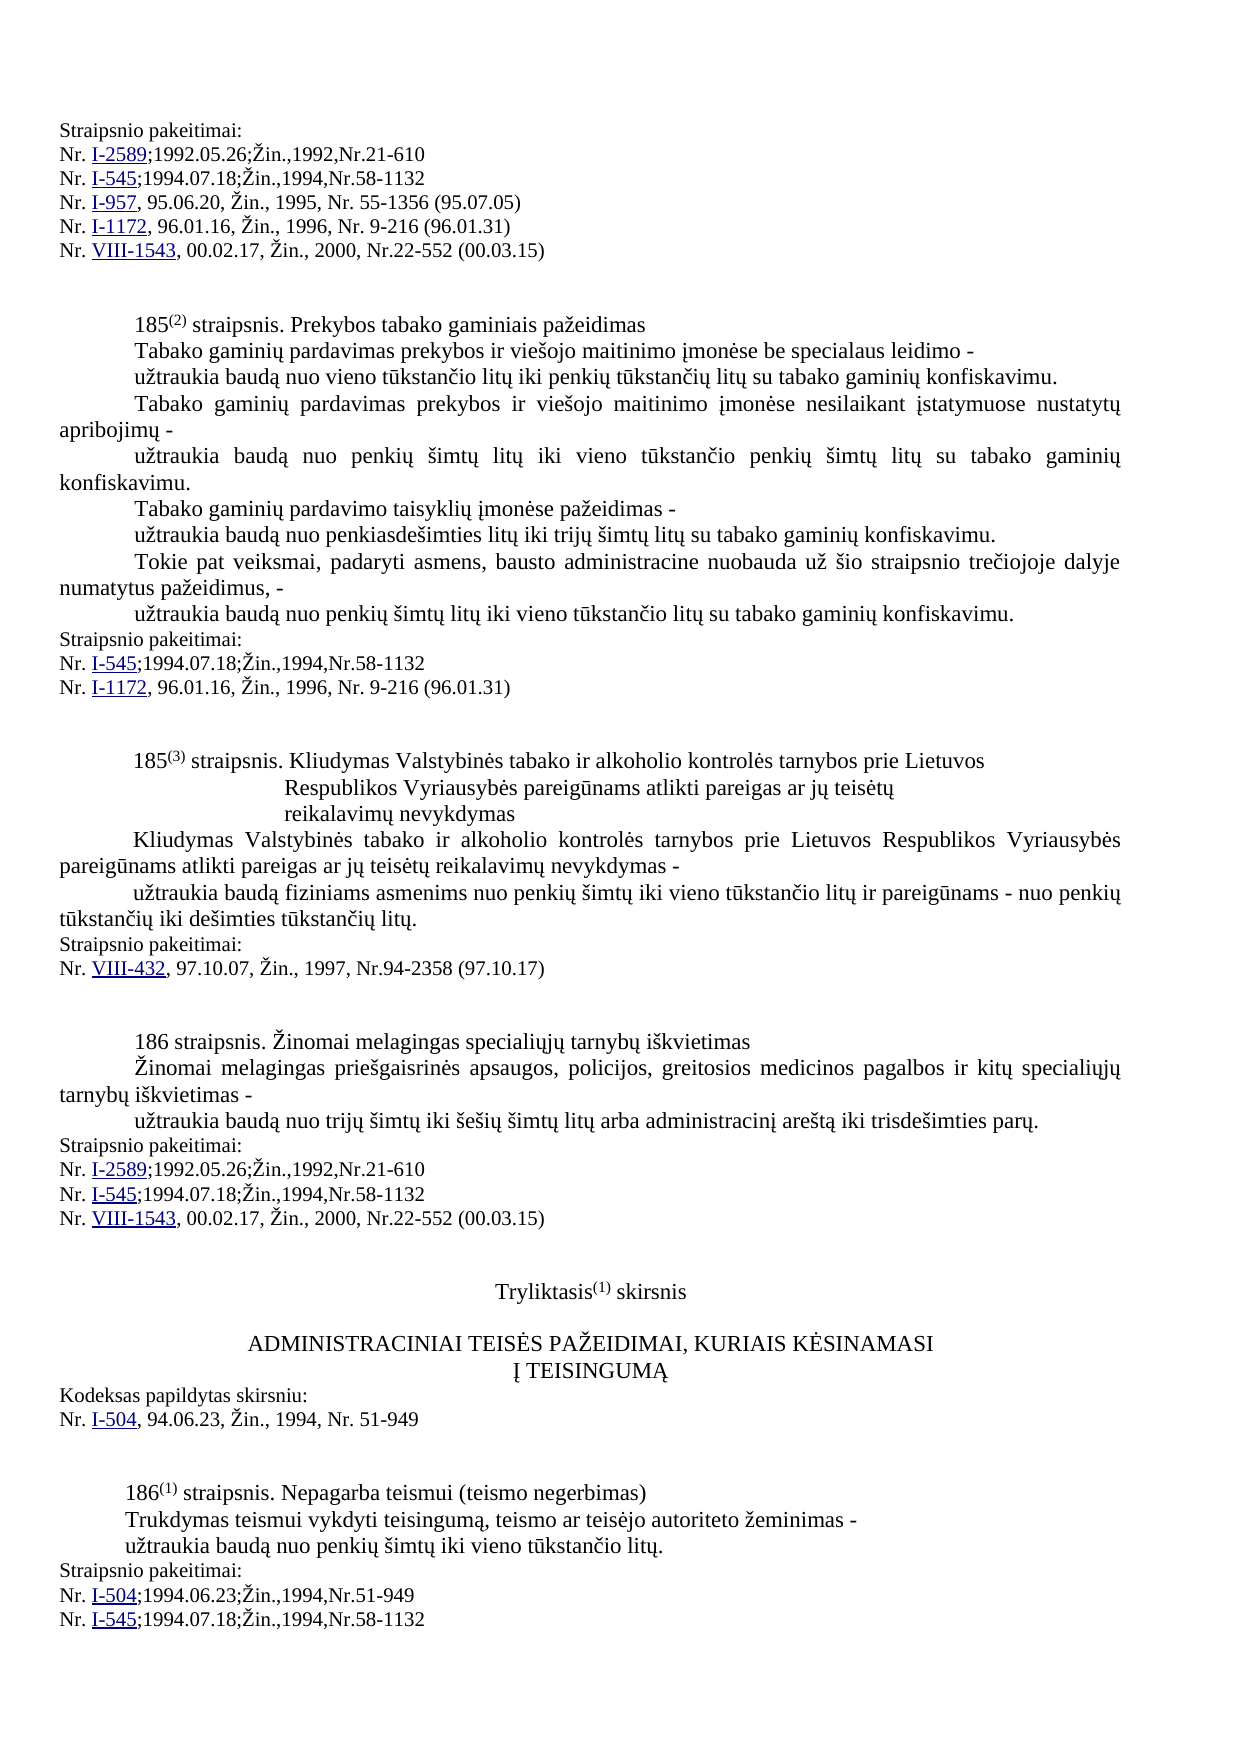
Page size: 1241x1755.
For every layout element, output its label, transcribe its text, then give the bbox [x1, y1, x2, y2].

text Nr. VIII-432, 97.10.07, Žin., 1997, Nr.94-2358 (97.10.17) [59, 956, 1122, 980]
text Tabako gaminių pardavimas prekybos ir viešojo maitinimo įmonėse nesilaikant įstatymuose nustatytų apribojimų - [59, 390, 1122, 442]
text Straipsnio pakeitimai: [59, 118, 1122, 142]
text užtraukia baudą nuo trijų šimtų iki šešių šimtų litų arba administracinį areštą iki trisdešimties parų. [59, 1107, 1122, 1133]
text užtraukia baudą nuo penkių šimtų litų iki vieno tūkstančio penkių šimtų litų su tabako gaminių konfiskavimu. [59, 442, 1122, 495]
text Nr. I-545;1994.07.18;Žin.,1994,Nr.58-1132 [59, 1181, 1122, 1206]
text Nr. I-1172, 96.01.16, Žin., 1996, Nr. 9-216 (96.01.31) [59, 675, 1122, 699]
text Į TEISINGUMĄ [59, 1357, 1122, 1383]
text reikalavimų nevykdymas [284, 800, 1122, 826]
text Straipsnio pakeitimai: [59, 932, 1122, 956]
text Tabako gaminių pardavimo taisyklių įmonėse pažeidimas - [59, 495, 1122, 521]
text Nr. I-957, 95.06.20, Žin., 1995, Nr. 55-1356 (95.07.05) [59, 190, 1122, 214]
text Žinomai melagingas priešgaisrinės apsaugos, policijos, greitosios medicinos pagalbos ir kitų specialiųjų tarnybų iškvietimas - [59, 1054, 1122, 1107]
text 186 straipsnis. Žinomai melagingas specialiųjų tarnybų iškvietimas [59, 1028, 1122, 1054]
text Kodeksas papildytas skirsniu: [59, 1383, 1122, 1407]
text užtraukia baudą fiziniams asmenims nuo penkių šimtų iki vieno tūkstančio litų ir pareigūnams - nuo penkių tūkstančių iki dešimties tūkstančių litų. [59, 879, 1122, 932]
text Tokie pat veiksmai, padaryti asmens, bausto administracine nuobauda už šio straipsnio trečiojoje dalyje numatytus pažeidimus, - [59, 548, 1122, 601]
text 185(2) straipsnis. Prekybos tabako gaminiais pažeidimas [59, 311, 1122, 337]
text Straipsnio pakeitimai: [59, 1133, 1122, 1157]
text Nr. I-504;1994.06.23;Žin.,1994,Nr.51-949 [59, 1582, 1122, 1607]
text Nr. VIII-1543, 00.02.17, Žin., 2000, Nr.22-552 (00.03.15) [59, 1206, 1122, 1229]
text 186(1) straipsnis. Nepagarba teismui (teismo negerbimas) [59, 1479, 1122, 1506]
text užtraukia baudą nuo penkiasdešimties litų iki trijų šimtų litų su tabako gaminių konfiskavimu. [59, 521, 1122, 548]
text Tabako gaminių pardavimas prekybos ir viešojo maitinimo įmonėse be specialaus leidimo - [59, 337, 1122, 363]
text Trukdymas teismui vykdyti teisingumą, teismo ar teisėjo autoriteto žeminimas - [59, 1506, 1122, 1532]
text Nr. I-545;1994.07.18;Žin.,1994,Nr.58-1132 [59, 166, 1122, 190]
text 185(3) straipsnis. Kliudymas Valstybinės tabako ir alkoholio kontrolės tarnybos prie Lietuvos [133, 747, 1122, 773]
text Nr. I-504, 94.06.23, Žin., 1994, Nr. 51-949 [59, 1407, 1122, 1431]
text Nr. I-2589;1992.05.26;Žin.,1992,Nr.21-610 [59, 1157, 1122, 1181]
text Nr. I-1172, 96.01.16, Žin., 1996, Nr. 9-216 (96.01.31) [59, 214, 1122, 238]
text ADMINISTRACINIAI TEISĖS PAŽEIDIMAI, KURIAIS KĖSINAMASI [59, 1330, 1122, 1357]
text Nr. VIII-1543, 00.02.17, Žin., 2000, Nr.22-552 (00.03.15) [59, 238, 1122, 262]
text užtraukia baudą nuo penkių šimtų iki vieno tūkstančio litų. [59, 1532, 1122, 1558]
text užtraukia baudą nuo penkių šimtų litų iki vieno tūkstančio litų su tabako gaminių konfiskavimu. [59, 601, 1122, 627]
text Nr. I-545;1994.07.18;Žin.,1994,Nr.58-1132 [59, 651, 1122, 675]
text Nr. I-545;1994.07.18;Žin.,1994,Nr.58-1132 [59, 1607, 1122, 1631]
text užtraukia baudą nuo vieno tūkstančio litų iki penkių tūkstančių litų su tabako gaminių konfiskavimu. [59, 363, 1122, 390]
text Nr. I-2589;1992.05.26;Žin.,1992,Nr.21-610 [59, 142, 1122, 166]
text Straipsnio pakeitimai: [59, 1558, 1122, 1582]
text Straipsnio pakeitimai: [59, 627, 1122, 651]
text Kliudymas Valstybinės tabako ir alkoholio kontrolės tarnybos prie Lietuvos Respublikos Vyriausybės pareigūnams atlikti pareigas ar jų teisėtų reikalavimų nevykdymas - [59, 826, 1122, 879]
text Tryliktasis(1) skirsnis [59, 1278, 1122, 1304]
text Respublikos Vyriausybės pareigūnams atlikti pareigas ar jų teisėtų [284, 773, 1122, 800]
